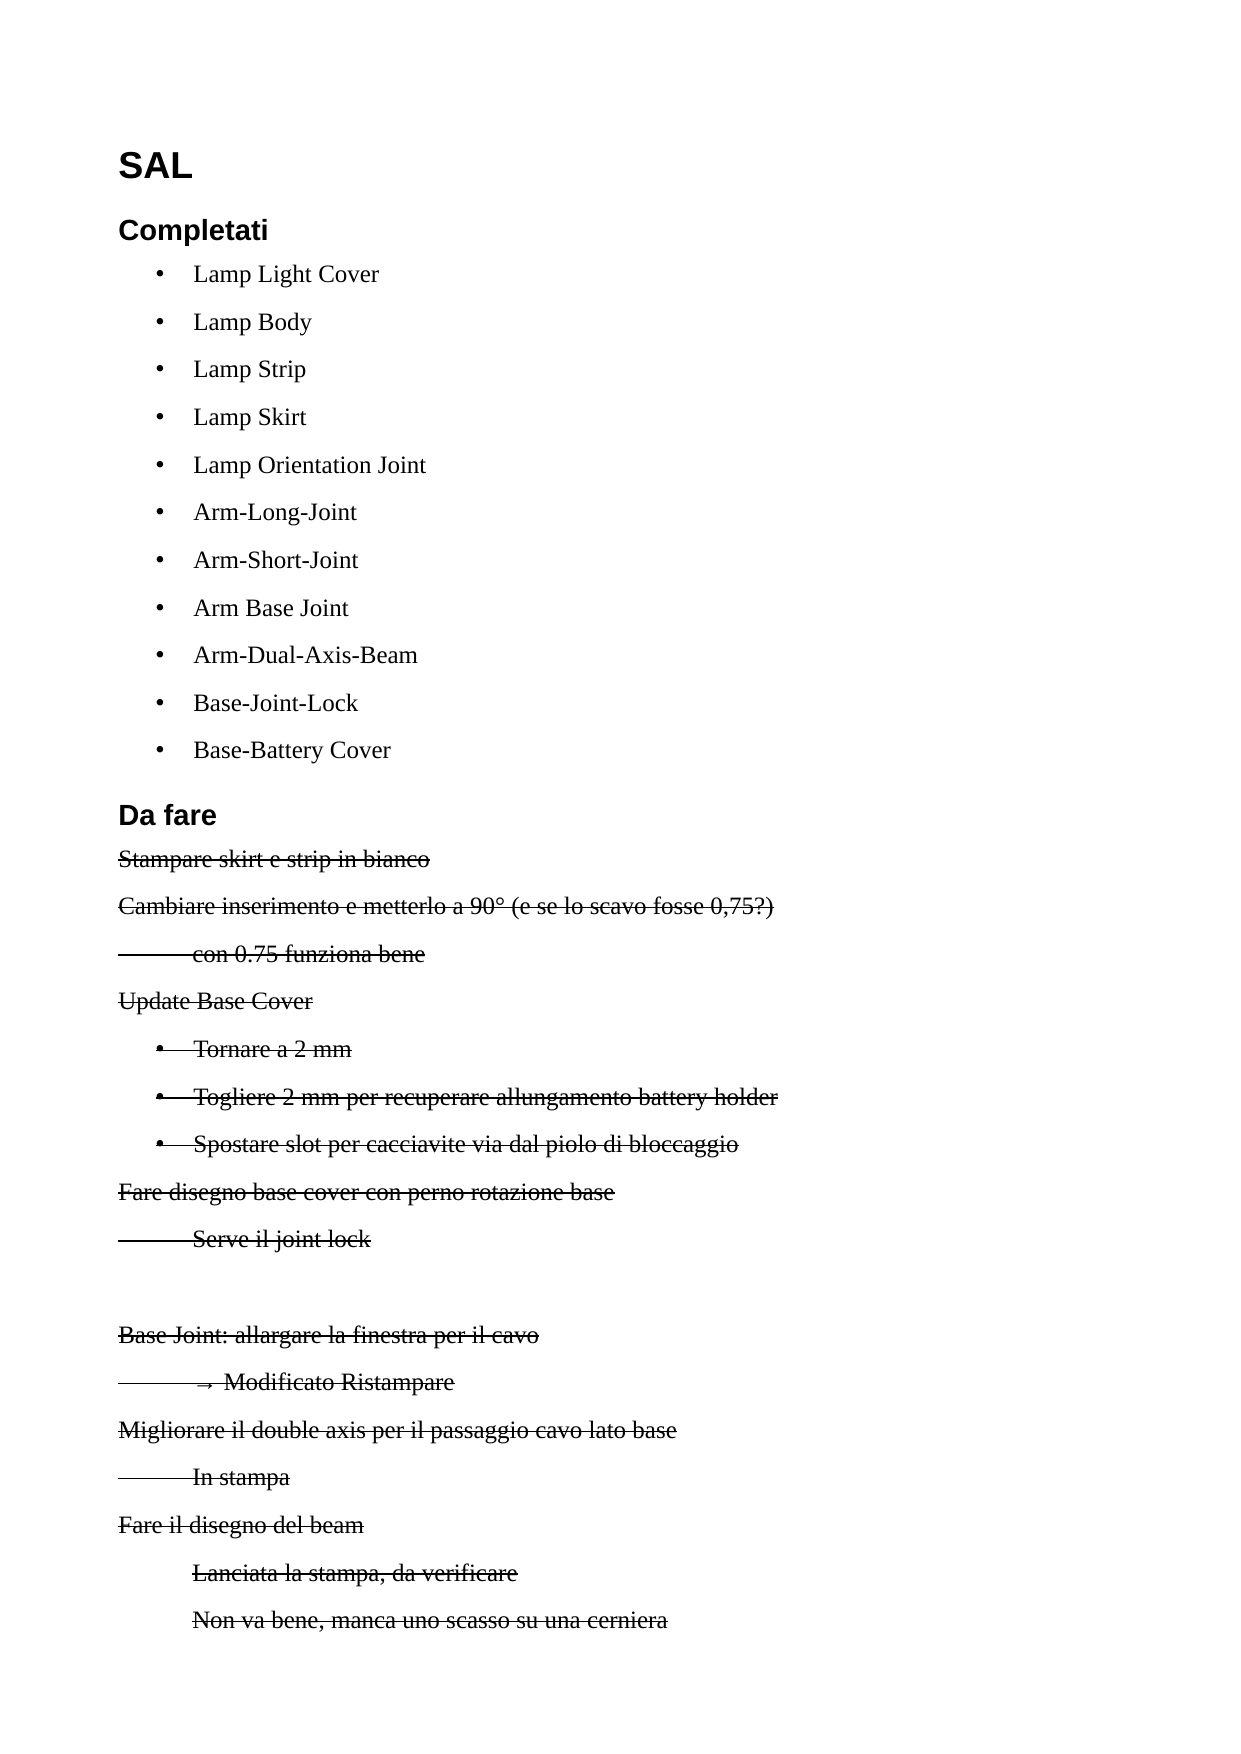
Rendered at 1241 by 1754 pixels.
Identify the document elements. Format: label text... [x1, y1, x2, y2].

text Non va bene, manca uno scasso su una cerniera [192, 1605, 1122, 1634]
list Arm Base Joint [156, 593, 1122, 621]
list Spostare slot per cacciavite via dal piolo di bloccaggio [156, 1129, 1122, 1158]
text Update Base Cover [118, 986, 1122, 1015]
list Togliere 2 mm per recuperare allungamento battery holder [156, 1082, 1122, 1110]
subtitle SAL [118, 143, 1122, 186]
text Base Joint: allargare la finestra per il cavo [118, 1320, 1122, 1348]
list Arm-Short-Joint [156, 545, 1122, 574]
text Migliorare il double axis per il passaggio cavo lato base [118, 1415, 1122, 1444]
subtitle Completati [118, 213, 1122, 247]
list Base-Joint-Lock [156, 688, 1122, 717]
text Lanciata la stampa, da verificare [192, 1558, 1122, 1586]
text Serve il joint lock [118, 1224, 1122, 1253]
list Lamp Body [156, 307, 1122, 336]
list Arm-Dual-Axis-Beam [156, 640, 1122, 669]
text Cambiare inserimento e metterlo a 90° (e se lo scavo fosse 0,75?) [118, 891, 1122, 920]
text Fare il disegno del beam [118, 1510, 1122, 1539]
list Lamp Light Cover [156, 259, 1122, 288]
text Stampare skirt e strip in bianco [118, 844, 1122, 872]
list Tornare a 2 mm [156, 1034, 1122, 1063]
list Lamp Orientation Joint [156, 450, 1122, 478]
text Fare disegno base cover con perno rotazione base [118, 1177, 1122, 1206]
subtitle Da fare [118, 798, 1122, 831]
text → Modificato Ristampare [118, 1367, 1122, 1396]
text In stampa [118, 1462, 1122, 1491]
list Base-Battery Cover [156, 735, 1122, 764]
text con 0.75 funziona bene [118, 939, 1122, 968]
list Lamp Strip [156, 354, 1122, 383]
list Arm-Long-Joint [156, 497, 1122, 526]
list Lamp Skirt [156, 402, 1122, 431]
